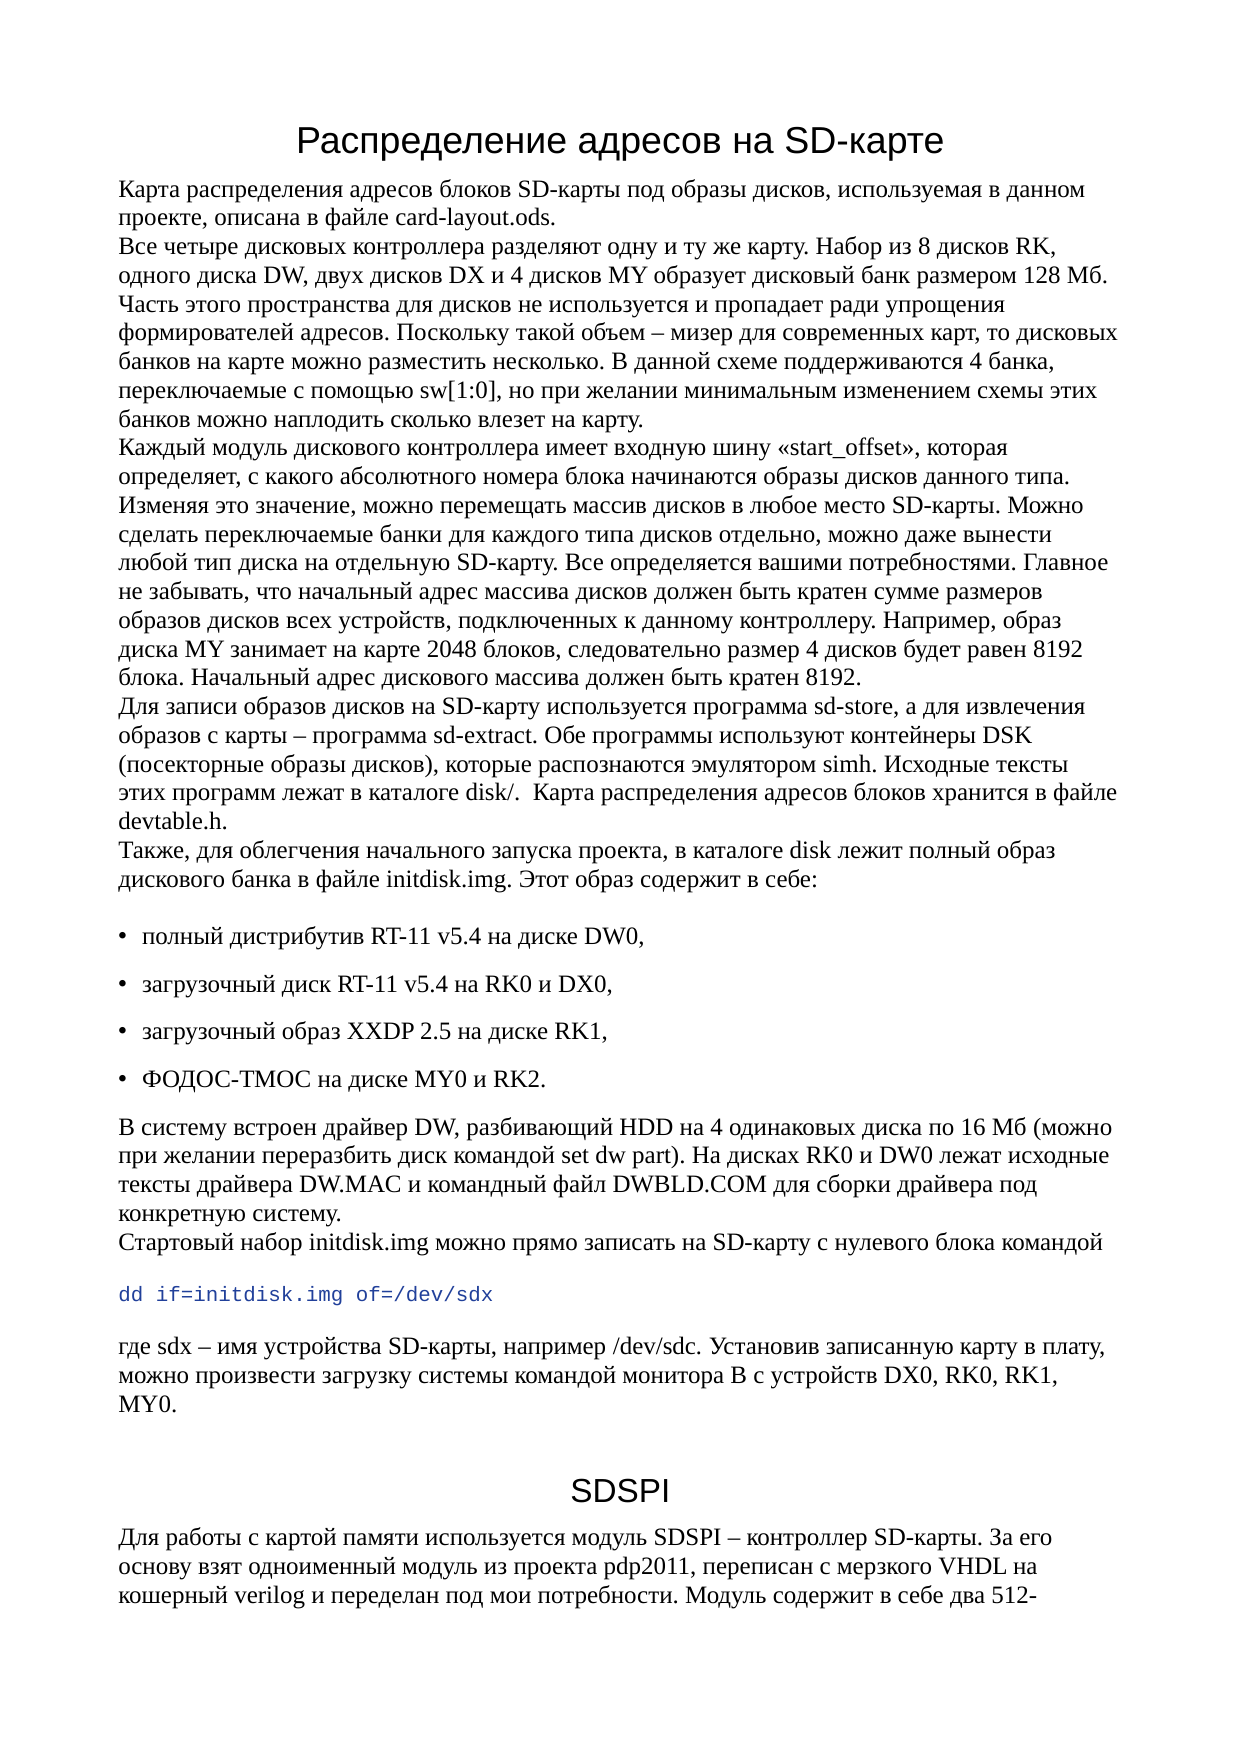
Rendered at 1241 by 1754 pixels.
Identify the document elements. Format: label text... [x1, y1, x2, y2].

text Для работы с картой памяти используется модуль SDSPI – контроллер SD-карты. За его основу взят одноименный модуль из проекта pdp2011, переписан с мерзкого VHDL на кошерный verilog и переделан под мои потребности. Модуль содержит в себе два 512- [118, 1522, 1122, 1609]
text dd if=initdisk.img of=/dev/sdx [118, 1284, 1122, 1308]
list загрузочный диск RT-11 v5.4 на RK0 и DX0, [118, 969, 1122, 998]
list загрузочный образ XXDP 2.5 на диске RK1, [118, 1016, 1122, 1045]
text Каждый модуль дискового контроллера имеет входную шину «start_offset», которая определяет, с какого абсолютного номера блока начинаются образы дисков данного типа. Изменяя это значение, можно перемещать массив дисков в любое место SD-карты. Можно сделать переключаемые банки для каждого типа дисков отдельно, можно даже вынести любой тип диска на отдельную SD-карту. Все определяется вашими потребностями. Главное не забывать, что начальный адрес массива дисков должен быть кратен сумме размеров образов дисков всех устройств, подключенных к данному контроллеру. Например, образ диска MY занимает на карте 2048 блоков, следовательно размер 4 дисков будет равен 8192 блока. Начальный адрес дискового массива должен быть кратен 8192. [118, 432, 1122, 691]
text Карта распределения адресов блоков SD-карты под образы дисков, используемая в данном проекте, описана в файле card-layout.ods. [118, 174, 1122, 231]
text где sdx – имя устройства SD-карты, например /dev/sdc. Установив записанную карту в плату, можно произвести загрузку системы командой монитора B с устройств DX0, RK0, RK1, MY0. [118, 1331, 1122, 1418]
text Все четыре дисковых контроллера разделяют одну и ту же карту. Набор из 8 дисков RK, одного диска DW, двух дисков DX и 4 дисков MY образует дисковый банк размером 128 Мб. Часть этого пространства для дисков не используется и пропадает ради упрощения формирователей адресов. Поскольку такой объем – мизер для современных карт, то дисковых банков на карте можно разместить несколько. В данной схеме поддерживаются 4 банка, переключаемые с помощью sw[1:0], но при желании минимальным изменением схемы этих банков можно наплодить сколько влезет на карту. [118, 231, 1122, 432]
text В систему встроен драйвер DW, разбивающий HDD на 4 одинаковых диска по 16 Мб (можно при желании переразбить диск командой set dw part). На дисках RK0 и DW0 лежат исходные тексты драйвера DW.MAC и командный файл DWBLD.COM для сборки драйвера под конкретную систему. [118, 1112, 1122, 1227]
list полный дистрибутив RT-11 v5.4 на диске DW0, [118, 921, 1122, 950]
text Стартовый набор initdisk.img можно прямо записать на SD-карту с нулевого блока командой [118, 1227, 1122, 1255]
subtitle SDSPI [118, 1472, 1122, 1510]
list ФОДОС-ТМОС на диске MY0 и RK2. [118, 1064, 1122, 1093]
subtitle Распределение адресов на SD-карте [118, 118, 1122, 161]
text Также, для облегчения начального запуска проекта, в каталоге disk лежит полный образ дискового банка в файле initdisk.img. Этот образ содержит в себе: [118, 835, 1122, 892]
text Для записи образов дисков на SD-карту используется программа sd-store, а для извлечения образов с карты – программа sd-extract. Обе программы используют контейнеры DSK (посекторные образы дисков), которые распознаются эмулятором simh. Исходные тексты этих программ лежат в каталоге disk/. Карта распределения адресов блоков хранится в файле devtable.h. [118, 691, 1122, 835]
